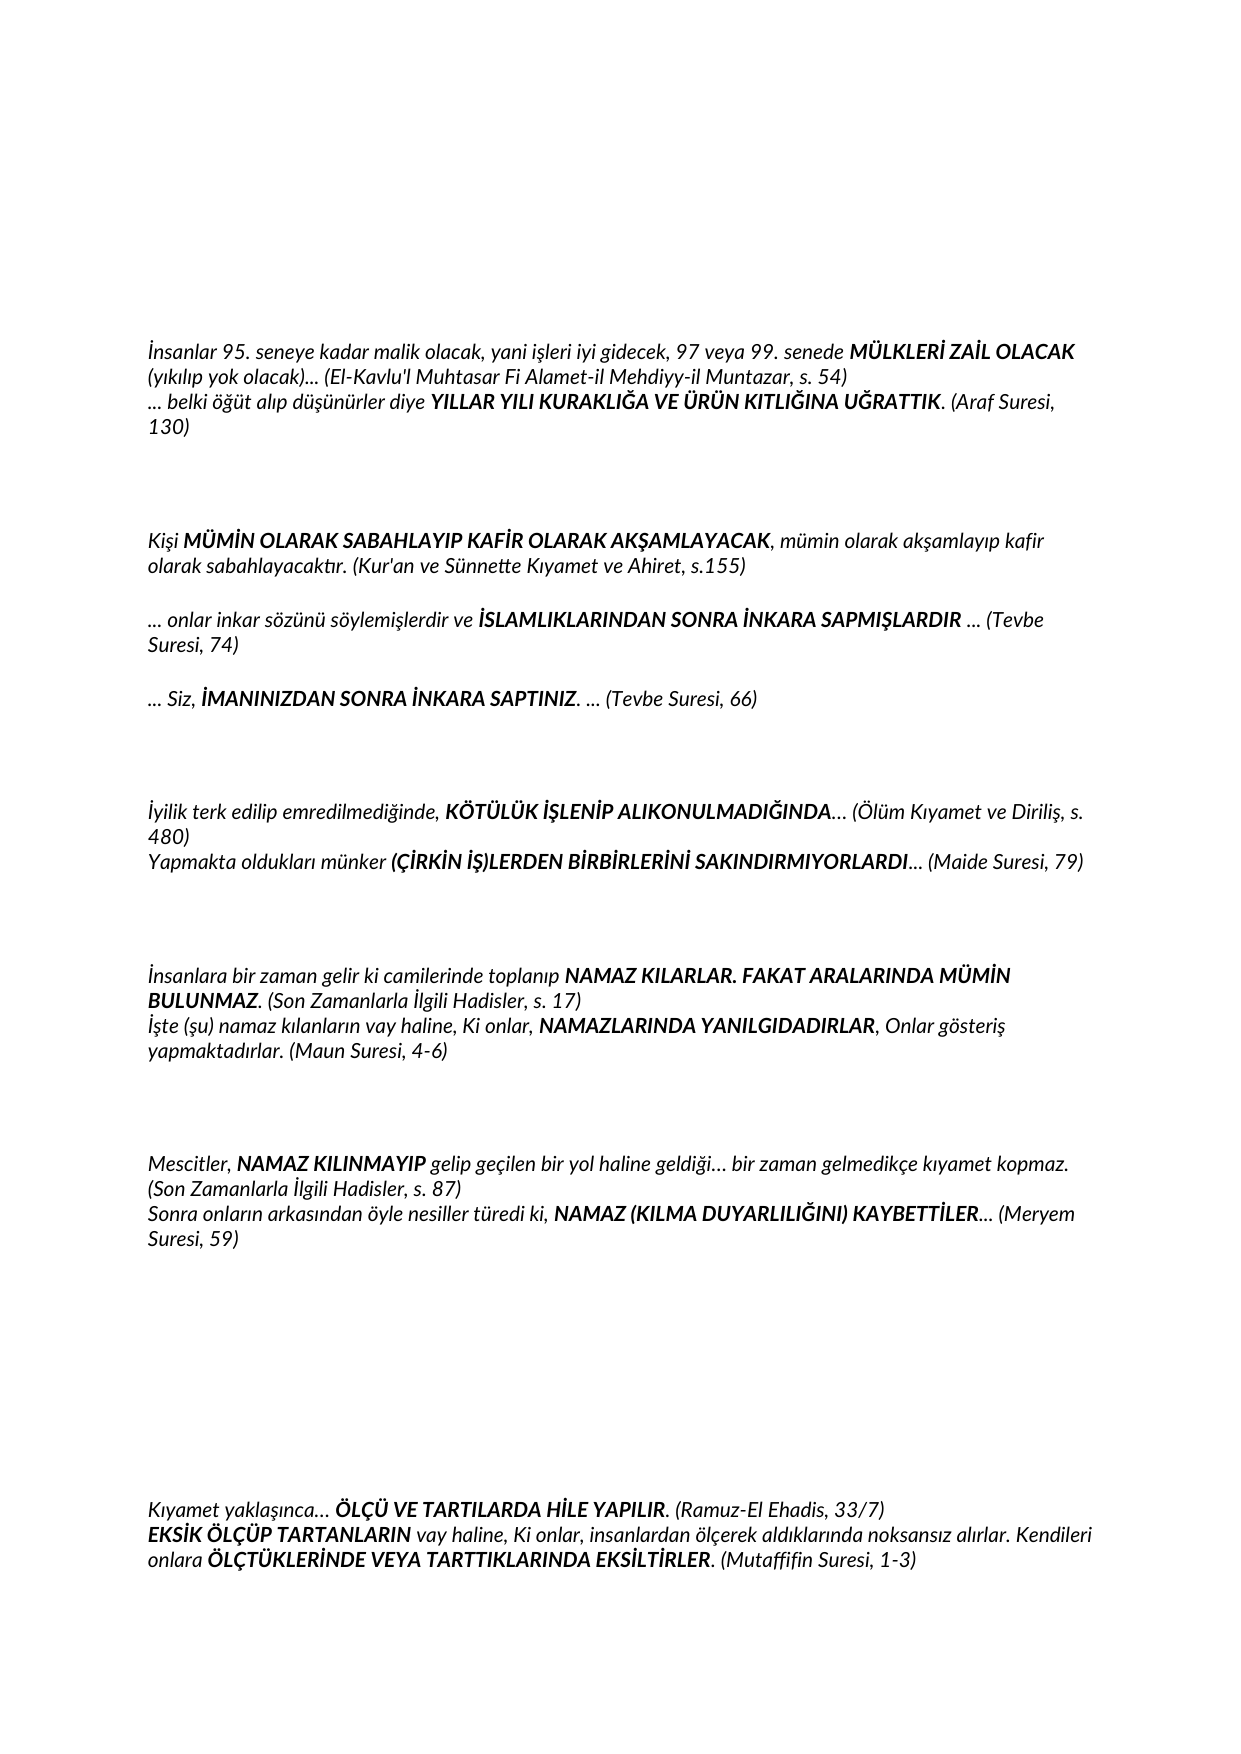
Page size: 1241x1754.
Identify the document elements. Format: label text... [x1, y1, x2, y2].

table_header [148, 148, 1093, 339]
table_header Mescitler, NAMAZ KILINMAYIP gelip geçilen bir yol haline geldiği… bir zaman gelmedikçe kıyamet kopmaz. (Son Zamanlarla İlgili Hadisler, s. 87) Sonra onların arkasından öyle nesiller türedi ki, NAMAZ (KILMA DUYARLILIĞINI) KAYBETTİLER... (Meryem Suresi, 59) [148, 1151, 1093, 1251]
table_header [148, 874, 1093, 963]
table_header [148, 1251, 1093, 1497]
table_header [148, 711, 1093, 799]
table_header İyilik terk edilip emredilmediğinde, KÖTÜLÜK İŞLENİP ALIKONULMADIĞINDA… (Ölüm Kıyamet ve Diriliş, s. 480) Yapmakta oldukları münker (ÇİRKİN İŞ)LERDEN BİRBİRLERİNİ SAKINDIRMIYORLARDI... (Maide Suresi, 79) [148, 799, 1093, 874]
table_header [148, 1063, 1093, 1151]
table_header Kıyamet yaklaşınca… ÖLÇÜ VE TARTILARDA HİLE YAPILIR. (Ramuz-El Ehadis, 33/7) EKSİK ÖLÇÜP TARTANLARIN vay haline, Ki onlar, insanlardan ölçerek aldıklarında noksansız alırlar. Kendileri onlara ÖLÇTÜKLERİNDE VEYA TARTTIKLARINDA EKSİLTİRLER. (Mutaffifin Suresi, 1-3) [148, 1497, 1093, 1572]
table_header İnsanlara bir zaman gelir ki camilerinde toplanıp NAMAZ KILARLAR. FAKAT ARALARINDA MÜMİN BULUNMAZ. (Son Zamanlarla İlgili Hadisler, s. 17) İşte (şu) namaz kılanların vay haline, Ki onlar, NAMAZLARINDA YANILGIDADIRLAR, Onlar gösteriş yapmaktadırlar. (Maun Suresi, 4-6) [148, 963, 1093, 1063]
table_header Kişi MÜMİN OLARAK SABAHLAYIP KAFİR OLARAK AKŞAMLAYACAK, mümin olarak akşamlayıp kafir olarak sabahlayacaktır. (Kur'an ve Sünnette Kıyamet ve Ahiret, s.155) ... onlar inkar sözünü söylemişlerdir ve İSLAMLIKLARINDAN SONRA İNKARA SAPMIŞLARDIR ... (Tevbe Suresi, 74) ... Siz, İMANINIZDAN SONRA İNKARA SAPTINIZ. ... (Tevbe Suresi, 66) [148, 528, 1093, 711]
table_header İnsanlar 95. seneye kadar malik olacak, yani işleri iyi gidecek, 97 veya 99. senede MÜLKLERİ ZAİL OLACAK (yıkılıp yok olacak)... (El-Kavlu'l Muhtasar Fi Alamet-il Mehdiyy-il Muntazar, s. 54) ... belki öğüt alıp düşünürler diye YILLAR YILI KURAKLIĞA VE ÜRÜN KITLIĞINA UĞRATTIK. (Araf Suresi, 130) [148, 339, 1093, 439]
table_header [148, 439, 1093, 528]
